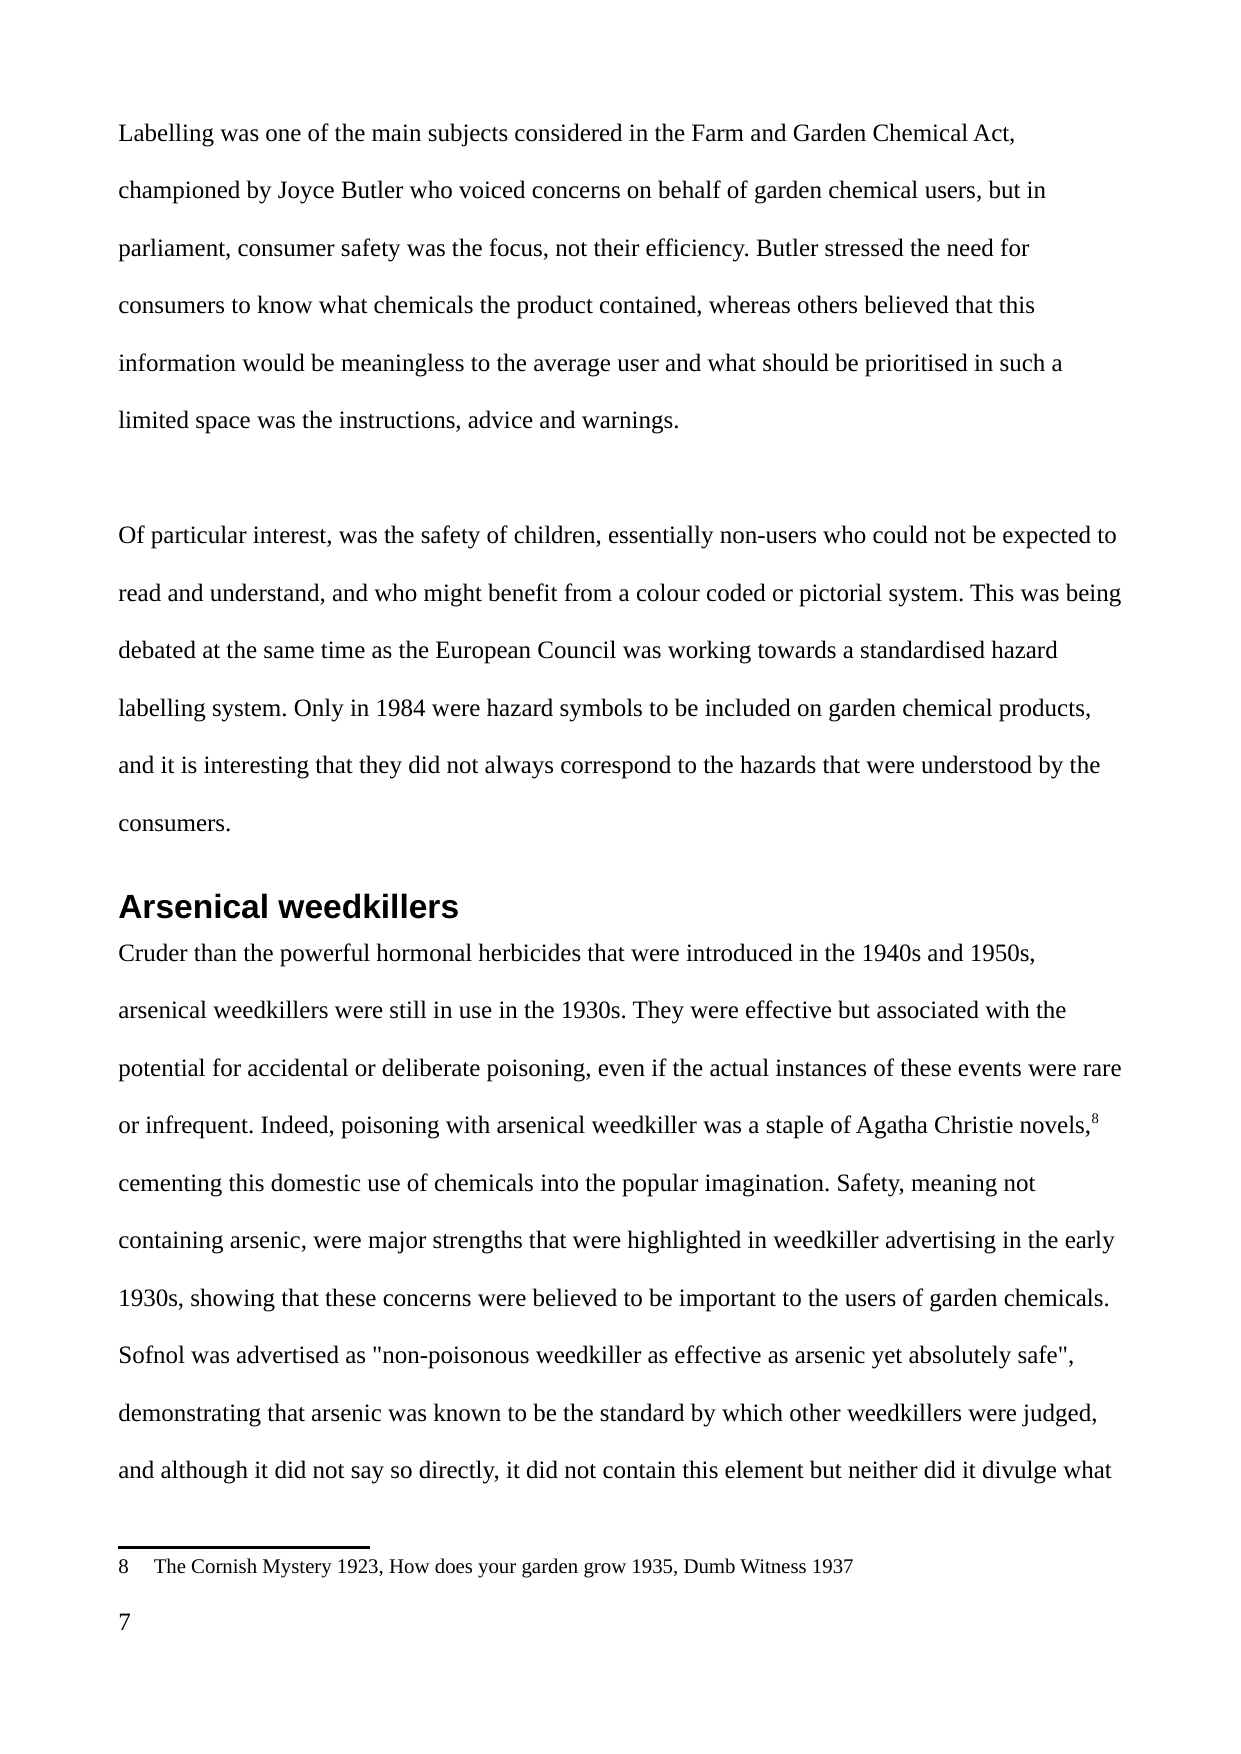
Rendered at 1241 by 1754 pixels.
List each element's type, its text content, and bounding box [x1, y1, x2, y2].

text Labelling was one of the main subjects considered in the Farm and Garden Chemical Act, championed by Joyce Butler who voiced concerns on behalf of garden chemical users, but in parliament, consumer safety was the focus, not their efficiency. Butler stressed the need for consumers to know what chemicals the product contained, whereas others believed that this information would be meaningless to the average user and what should be prioritised in such a limited space was the instructions, advice and warnings. [118, 118, 1122, 434]
subtitle Arsenical weedkillers [118, 886, 1122, 925]
text Of particular interest, was the safety of children, essentially non-users who could not be expected to read and understand, and who might benefit from a colour coded or pictorial system. This was being debated at the same time as the European Council was working towards a standardised hazard labelling system. Only in 1984 were hazard symbols to be included on garden chemical products, and it is interesting that they did not always correspond to the hazards that were understood by the consumers. [118, 521, 1122, 837]
text The Cornish Mystery 1923, How does your garden grow 1935, Dumb Witness 1937 [118, 1553, 1122, 1578]
text Cruder than the powerful hormonal herbicides that were introduced in the 1940s and 1950s, arsenical weedkillers were still in use in the 1930s. They were effective but associated with the potential for accidental or deliberate poisoning, even if the actual instances of these events were rare or infrequent. Indeed, poisoning with arsenical weedkiller was a staple of Agatha Christie novels, cementing this domestic use of chemicals into the popular imagination. Safety, meaning not containing arsenic, were major strengths that were highlighted in weedkiller advertising in the early 1930s, showing that these concerns were believed to be important to the users of garden chemicals. Sofnol was advertised as "non-poisonous weedkiller as effective as arsenic yet absolutely safe", demonstrating that arsenic was known to be the standard by which other weedkillers were judged, and although it did not say so directly, it did not contain this element but neither did it divulge what [118, 938, 1122, 1484]
